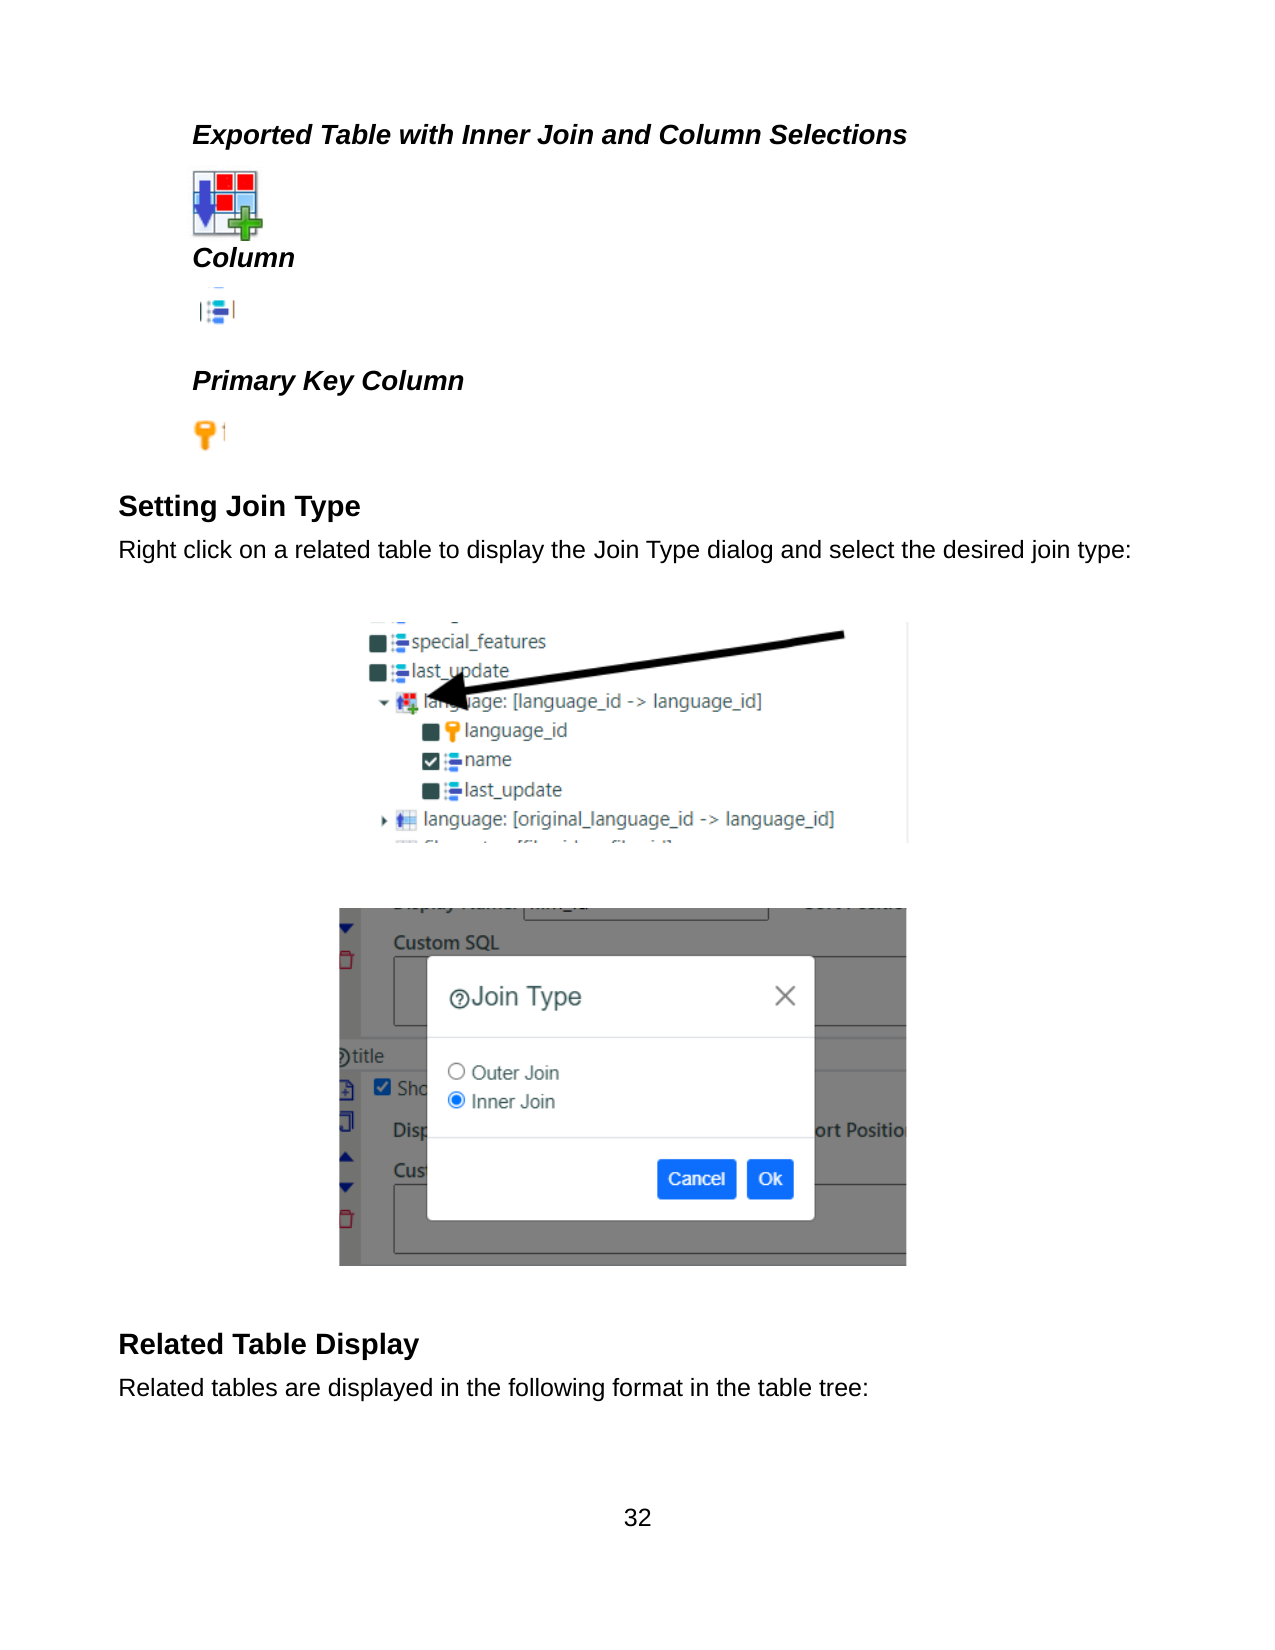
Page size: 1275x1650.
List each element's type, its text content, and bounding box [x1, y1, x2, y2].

text Related tables are displayed in the following format in the table tree: [118, 1373, 1157, 1402]
picture [187, 408, 226, 455]
text Right click on a related table to display the Join Type dialog and select the desired join type: [118, 535, 1157, 564]
subtitle Exported Table with Inner Join and Column Selections [118, 118, 1157, 150]
subtitle Setting Join Type [118, 489, 1157, 523]
picture [339, 908, 907, 1266]
subtitle Primary Key Column [118, 364, 1157, 396]
picture [187, 165, 263, 241]
subtitle Column [118, 241, 1157, 273]
picture [310, 622, 909, 843]
picture [200, 287, 235, 330]
subtitle Related Table Display [118, 1327, 1157, 1360]
